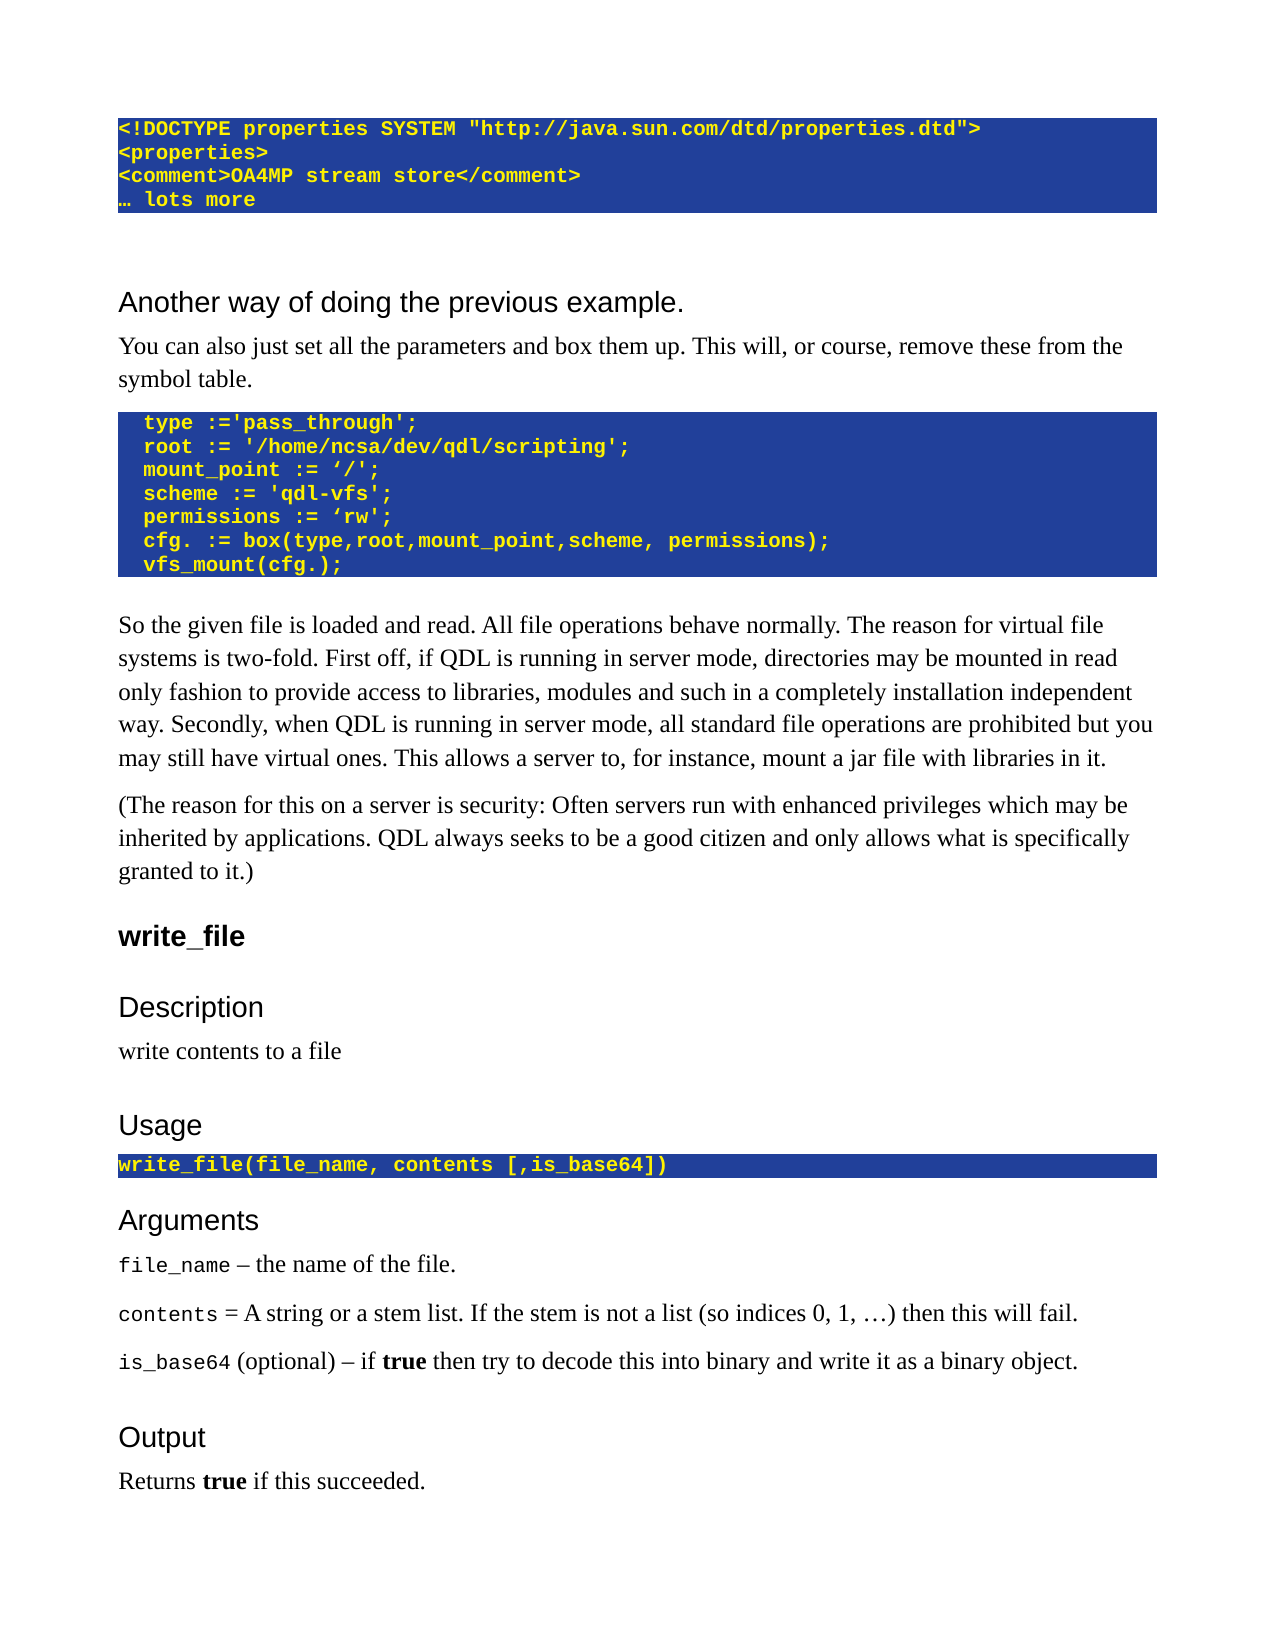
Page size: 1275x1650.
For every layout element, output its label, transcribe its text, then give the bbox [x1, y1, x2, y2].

text vfs_mount(cfg.); [118, 554, 1157, 577]
text <comment>OA4MP stream store</comment> [118, 165, 1157, 189]
text You can also just set all the parameters and box them up. This will, or course, remove these from the symbol table. [118, 331, 1157, 393]
text So the given file is loaded and read. All file operations behave normally. The reason for virtual file systems is two-fold. First off, if QDL is running in server mode, directories may be mounted in read only fashion to provide access to libraries, modules and such in a completely installation independent way. Secondly, when QDL is running in server mode, all standard file operations are prohibited but you may still have virtual ones. This allows a server to, for instance, mount a jar file with libraries in it. [118, 577, 1157, 771]
text root := '/home/ncsa/dev/qdl/scripting'; [118, 436, 1157, 459]
text contents = A string or a stem list. If the stem is not a list (so indices 0, 1, …) then this will fail. [118, 1298, 1157, 1327]
text <!DOCTYPE properties SYSTEM "http://java.sun.com/dtd/properties.dtd"> [118, 118, 1157, 142]
subtitle Arguments [118, 1203, 1157, 1237]
subtitle write_file [118, 918, 1157, 952]
subtitle Description [118, 990, 1157, 1023]
text <properties> [118, 142, 1157, 165]
text write contents to a file [118, 1036, 1157, 1064]
text file_name – the name of the file. [118, 1249, 1157, 1279]
text is_base64 (optional) – if true then try to decode this into binary and write it as a binary object. [118, 1346, 1157, 1376]
text … lots more [118, 189, 1157, 213]
subtitle Output [118, 1420, 1157, 1453]
text mount_point := ‘/'; [118, 459, 1157, 483]
text write_file(file_name, contents [,is_base64]) [118, 1154, 1157, 1178]
text type :='pass_through'; [118, 412, 1157, 436]
text cfg. := box(type,root,mount_point,scheme, permissions); [118, 530, 1157, 554]
text scheme := 'qdl-vfs'; [118, 483, 1157, 507]
text (The reason for this on a server is security: Often servers run with enhanced privileges which may be inherited by applications. QDL always seeks to be a good citizen and only allows what is specifically granted to it.) [118, 790, 1157, 885]
text Returns true if this succeeded. [118, 1466, 1157, 1494]
subtitle Another way of doing the previous example. [118, 285, 1157, 319]
subtitle Usage [118, 1108, 1157, 1142]
text permissions := ‘rw'; [118, 507, 1157, 530]
